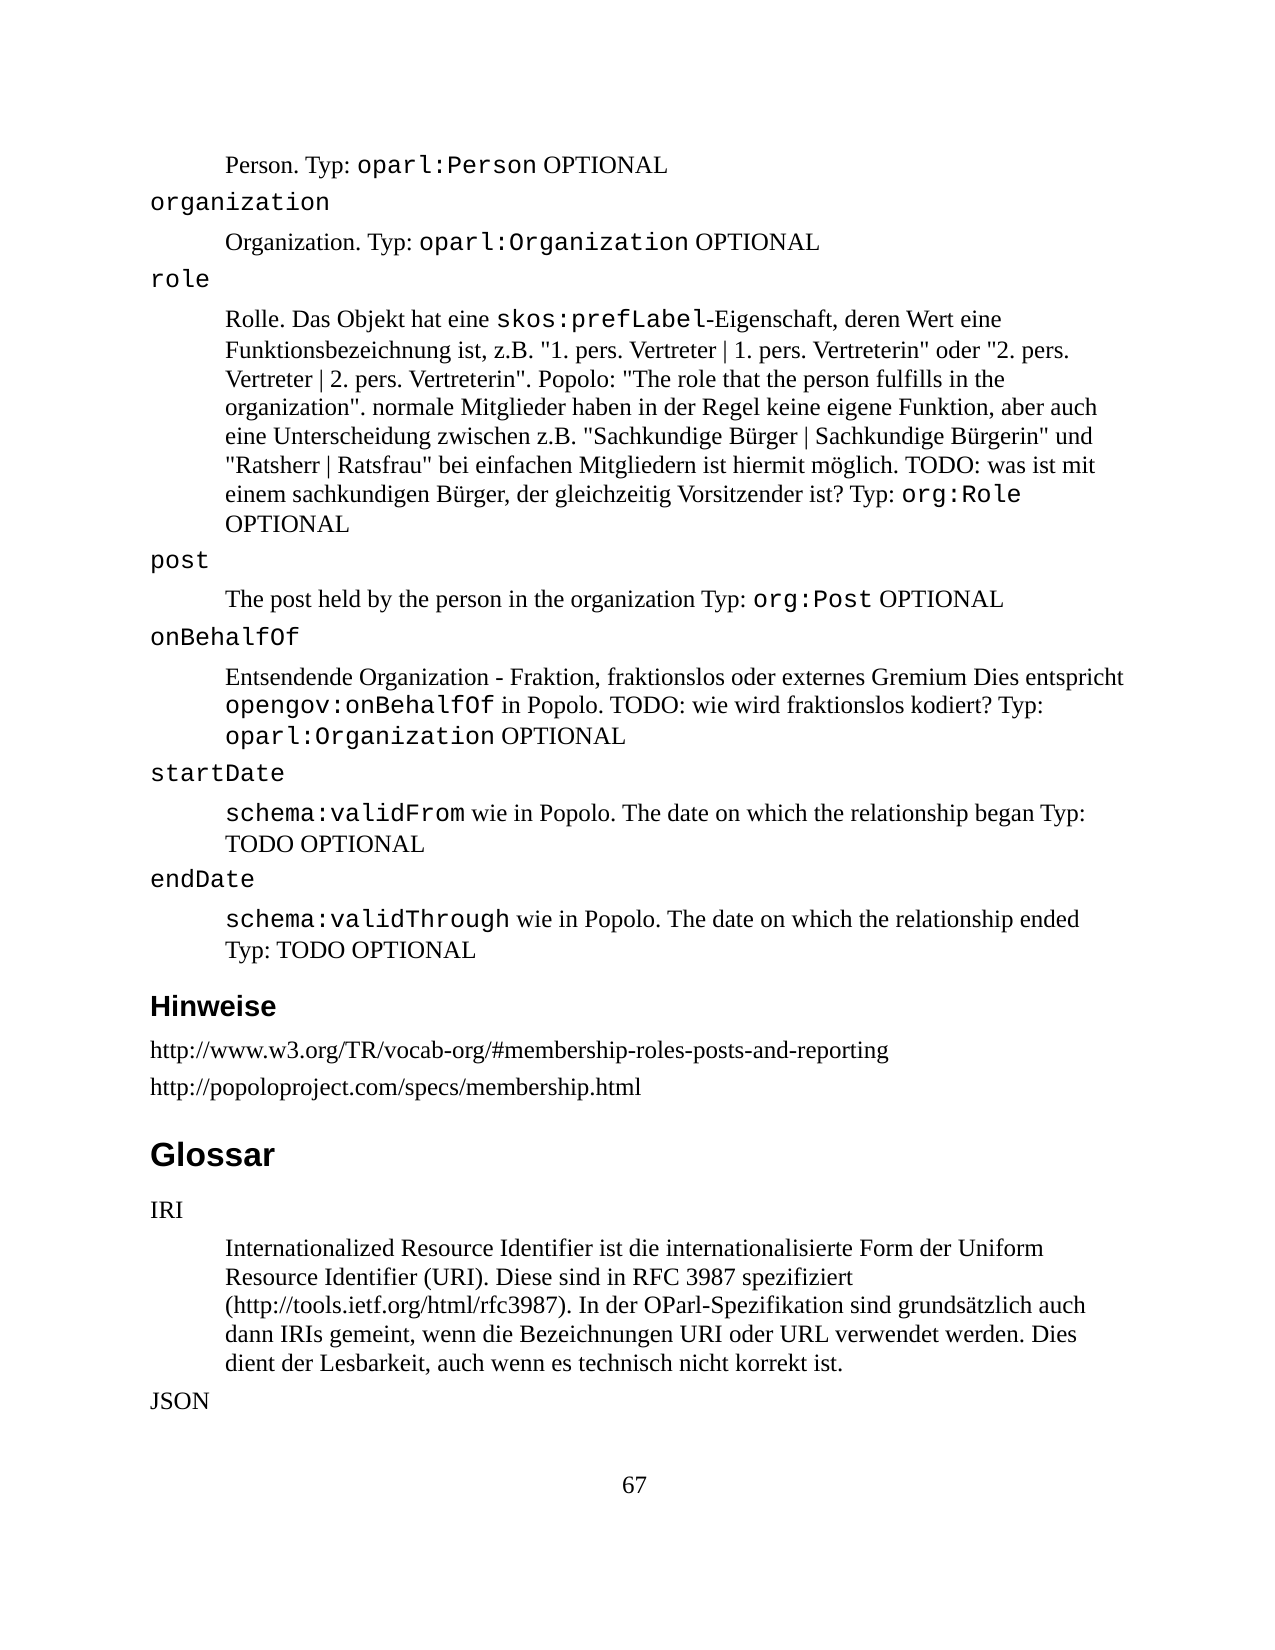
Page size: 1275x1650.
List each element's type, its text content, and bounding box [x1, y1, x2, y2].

text Internationalized Resource Identifier ist die internationalisierte Form der Uniform Resource Identifier (URI). Diese sind in RFC 3987 spezifiziert (http://tools.ietf.org/html/rfc3987). In der OParl-Spezifikation sind grundsätzlich auch dann IRIs gemeint, wenn die Bezeichnungen URI oder URL verwendet werden. Dies dient der Lesbarkeit, auch wenn es technisch nicht korrekt ist. [225, 1233, 1125, 1377]
subtitle Glossar [150, 1135, 1125, 1174]
text IRI [150, 1195, 1125, 1224]
text schema:validFrom wie in Popolo. The date on which the relationship began Typ: TODO OPTIONAL [225, 798, 1125, 858]
text onBehalfOf [150, 624, 1125, 653]
text organization [150, 190, 1125, 218]
text role [150, 267, 1125, 295]
text schema:validThrough wie in Popolo. The date on which the relationship ended Typ: TODO OPTIONAL [225, 904, 1125, 964]
text Rolle. Das Objekt hat eine skos:prefLabel-Eigenschaft, deren Wert eine Funktionsbezeichnung ist, z.B. "1. pers. Vertreter | 1. pers. Vertreterin" oder "2. pers. Vertreter | 2. pers. Vertreterin". Popolo: "The role that the person fulfills in the organization". normale Mitglieder haben in der Regel keine eigene Funktion, aber auch eine Unterscheidung zwischen z.B. "Sachkundige Bürger | Sachkundige Bürgerin" und "Ratsherr | Ratsfrau" bei einfachen Mitgliedern ist hiermit möglich. TODO: was ist mit einem sachkundigen Bürger, der gleichzeitig Vorsitzender ist? Typ: org:Role OPTIONAL [225, 304, 1125, 538]
text Entsendende Organization - Fraktion, fraktionslos oder externes Gremium Dies entspricht opengov:onBehalfOf in Popolo. TODO: wie wird fraktionslos kodiert? Typ: oparl:Organization OPTIONAL [225, 662, 1125, 752]
text Person. Typ: oparl:Person OPTIONAL [225, 150, 1125, 181]
subtitle Hinweise [150, 989, 1125, 1022]
text endDate [150, 867, 1125, 895]
text http://www.w3.org/TR/vocab-org/#membership-roles-posts-and-reporting [150, 1035, 1125, 1063]
text The post held by the person in the organization Typ: org:Post OPTIONAL [225, 584, 1125, 615]
text Organization. Typ: oparl:Organization OPTIONAL [225, 227, 1125, 258]
text http://popoloproject.com/specs/membership.html [150, 1072, 1125, 1101]
text startDate [150, 761, 1125, 789]
text JSON [150, 1386, 1125, 1414]
text post [150, 547, 1125, 576]
